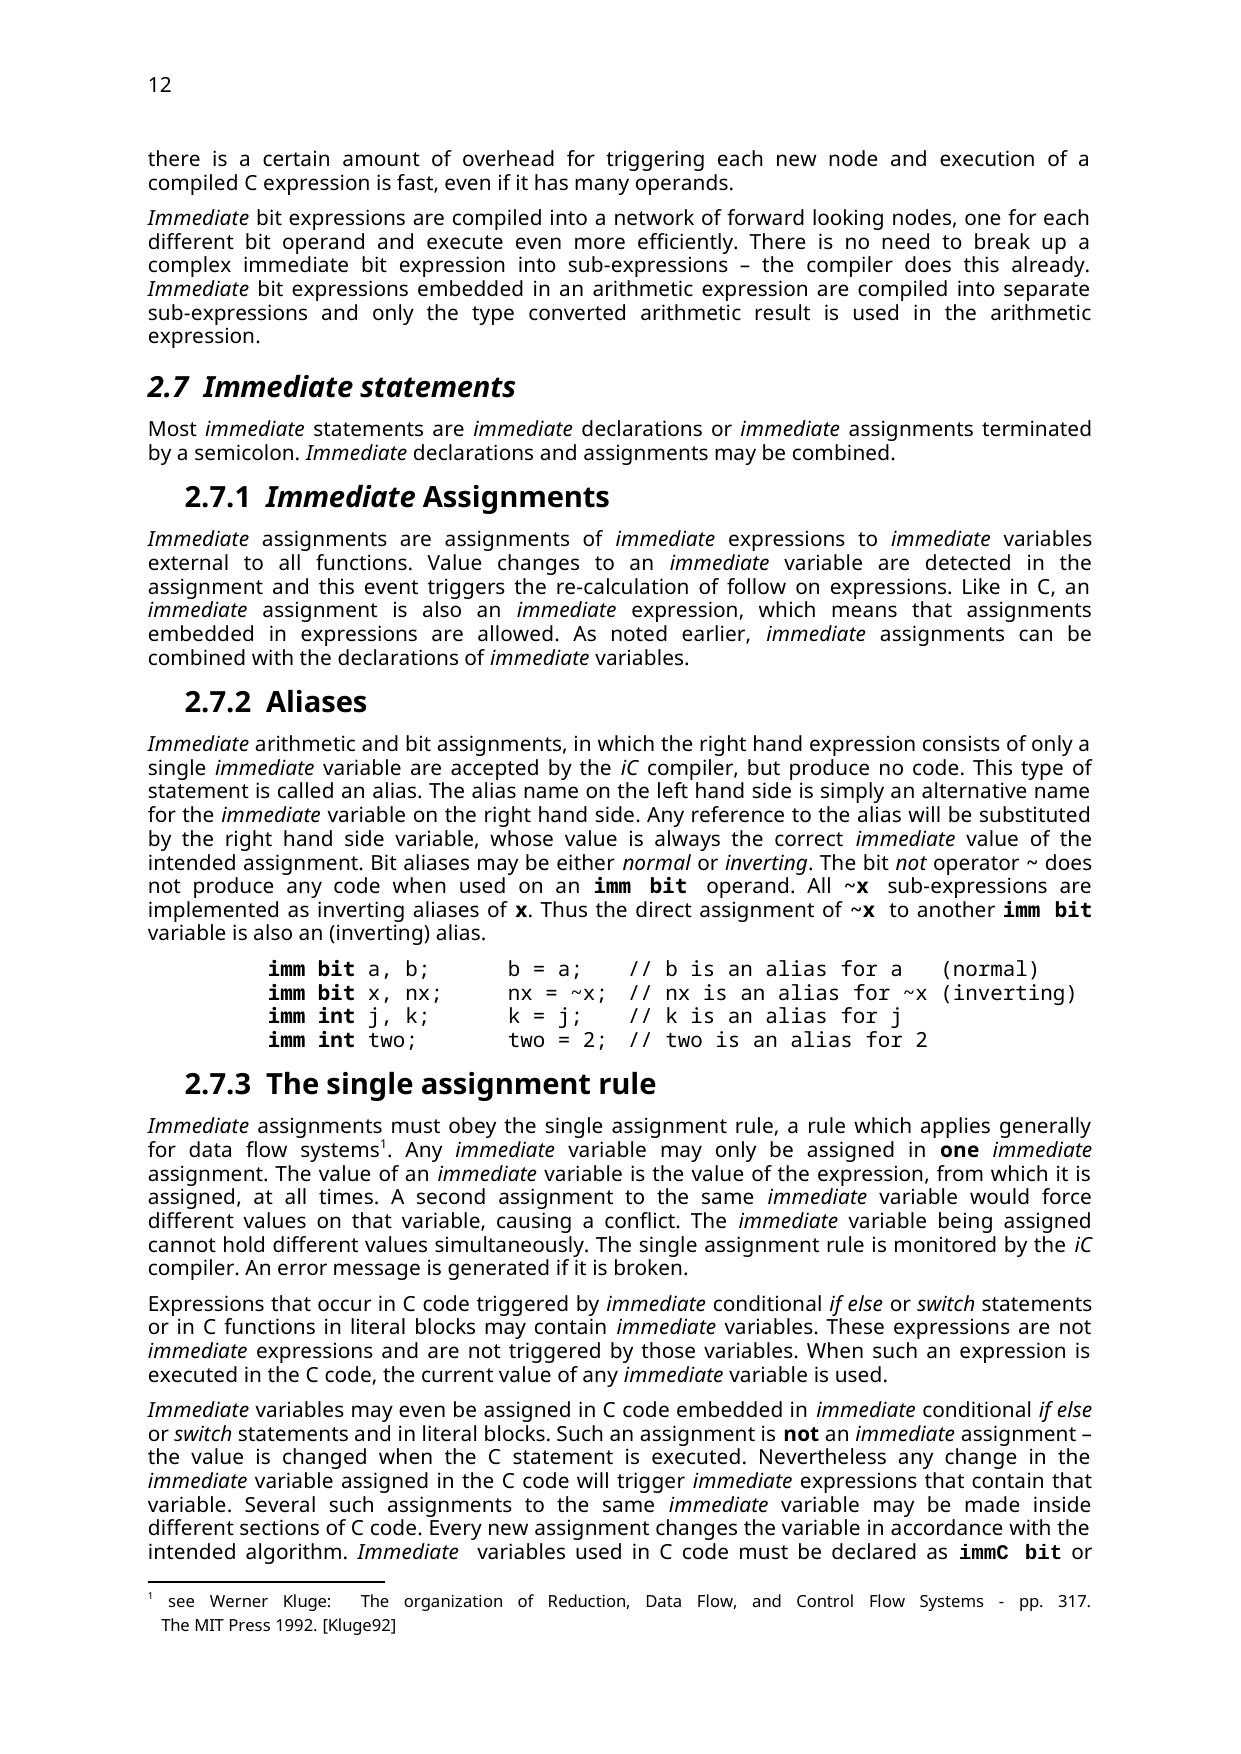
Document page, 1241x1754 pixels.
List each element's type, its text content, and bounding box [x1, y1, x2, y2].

subtitle Aliases [184, 682, 1092, 721]
subtitle Immediate statements [148, 366, 1092, 406]
text Immediate variables may even be assigned in C code embedded in immediate conditional if else or switch statements and in literal blocks. Such an assignment is not an immediate assignment – the value is changed when the C statement is executed. Nevertheless any change in the immediate variable assigned in the C code will trigger immediate expressions that contain that variable. Several such assignments to the same immediate variable may be made inside different sections of C code. Every new assignment changes the variable in accordance with the intended algorithm. Immediate variables used in C code must be declared as immC bit or [148, 1399, 1092, 1564]
subtitle Immediate Assignments [184, 477, 1092, 516]
subtitle The single assignment rule [184, 1064, 1092, 1103]
text Expressions that occur in C code triggered by immediate conditional if else or switch statements or in C functions in literal blocks may contain immediate variables. These expressions are not immediate expressions and are not triggered by those variables. When such an expression is executed in the C code, the current value of any immediate variable is used. [148, 1292, 1092, 1387]
text Immediate assignments are assignments of immediate expressions to immediate variables external to all functions. Value changes to an immediate variable are detected in the assignment and this event triggers the re-calculation of follow on expressions. Like in C, an immediate assignment is also an immediate expression, which means that assignments embedded in expressions are allowed. As noted earlier, immediate assignments can be combined with the declarations of immediate variables. [148, 528, 1092, 670]
text imm bit a, b; b = a; // b is an alias for a (normal) imm bit x, nx; nx = ~x; // nx is an alias for ~x (inverting) imm int j, k; k = j; // k is an alias for j imm int two; two = 2; // two is an alias for 2 [268, 957, 1092, 1052]
text Immediate arithmetic and bit assignments, in which the right hand expression consists of only a single immediate variable are accepted by the iC compiler, but produce no code. This type of statement is called an alias. The alias name on the left hand side is simply an alternative name for the immediate variable on the right hand side. Any reference to the alias will be substituted by the right hand side variable, whose value is always the correct immediate value of the intended assignment. Bit aliases may be either normal or inverting. The bit not operator ~ does not produce any code when used on an imm bit operand. All ~x sub-expressions are implemented as inverting aliases of x. Thus the direct assignment of ~x to another imm bit variable is also an (inverting) alias. [148, 733, 1092, 946]
text see Werner Kluge: The organization of Reduction, Data Flow, and Control Flow Systems - pp. 317. The MIT Press 1992. [Kluge92] [148, 1588, 1092, 1636]
text Immediate bit expressions are compiled into a network of forward looking nodes, one for each different bit operand and execute even more efficiently. There is no need to break up a complex immediate bit expression into sub-expressions – the compiler does this already. Immediate bit expressions embedded in an arithmetic expression are compiled into separate sub-expressions and only the type converted arithmetic result is used in the arithmetic expression. [148, 207, 1092, 349]
text Immediate assignments must obey the single assignment rule, a rule which applies generally for data flow systems. Any immediate variable may only be assigned in one immediate assignment. The value of an immediate variable is the value of the expression, from which it is assigned, at all times. A second assignment to the same immediate variable would force different values on that variable, causing a conflict. The immediate variable being assigned cannot hold different values simultaneously. The single assignment rule is monitored by the iC compiler. An error message is generated if it is broken. [148, 1115, 1092, 1281]
text there is a certain amount of overhead for triggering each new node and execution of a compiled C expression is fast, even if it has many operands. [148, 148, 1092, 195]
text Most immediate statements are immediate declarations or immediate assignments terminated by a semicolon. Immediate declarations and assignments may be combined. [148, 418, 1092, 465]
